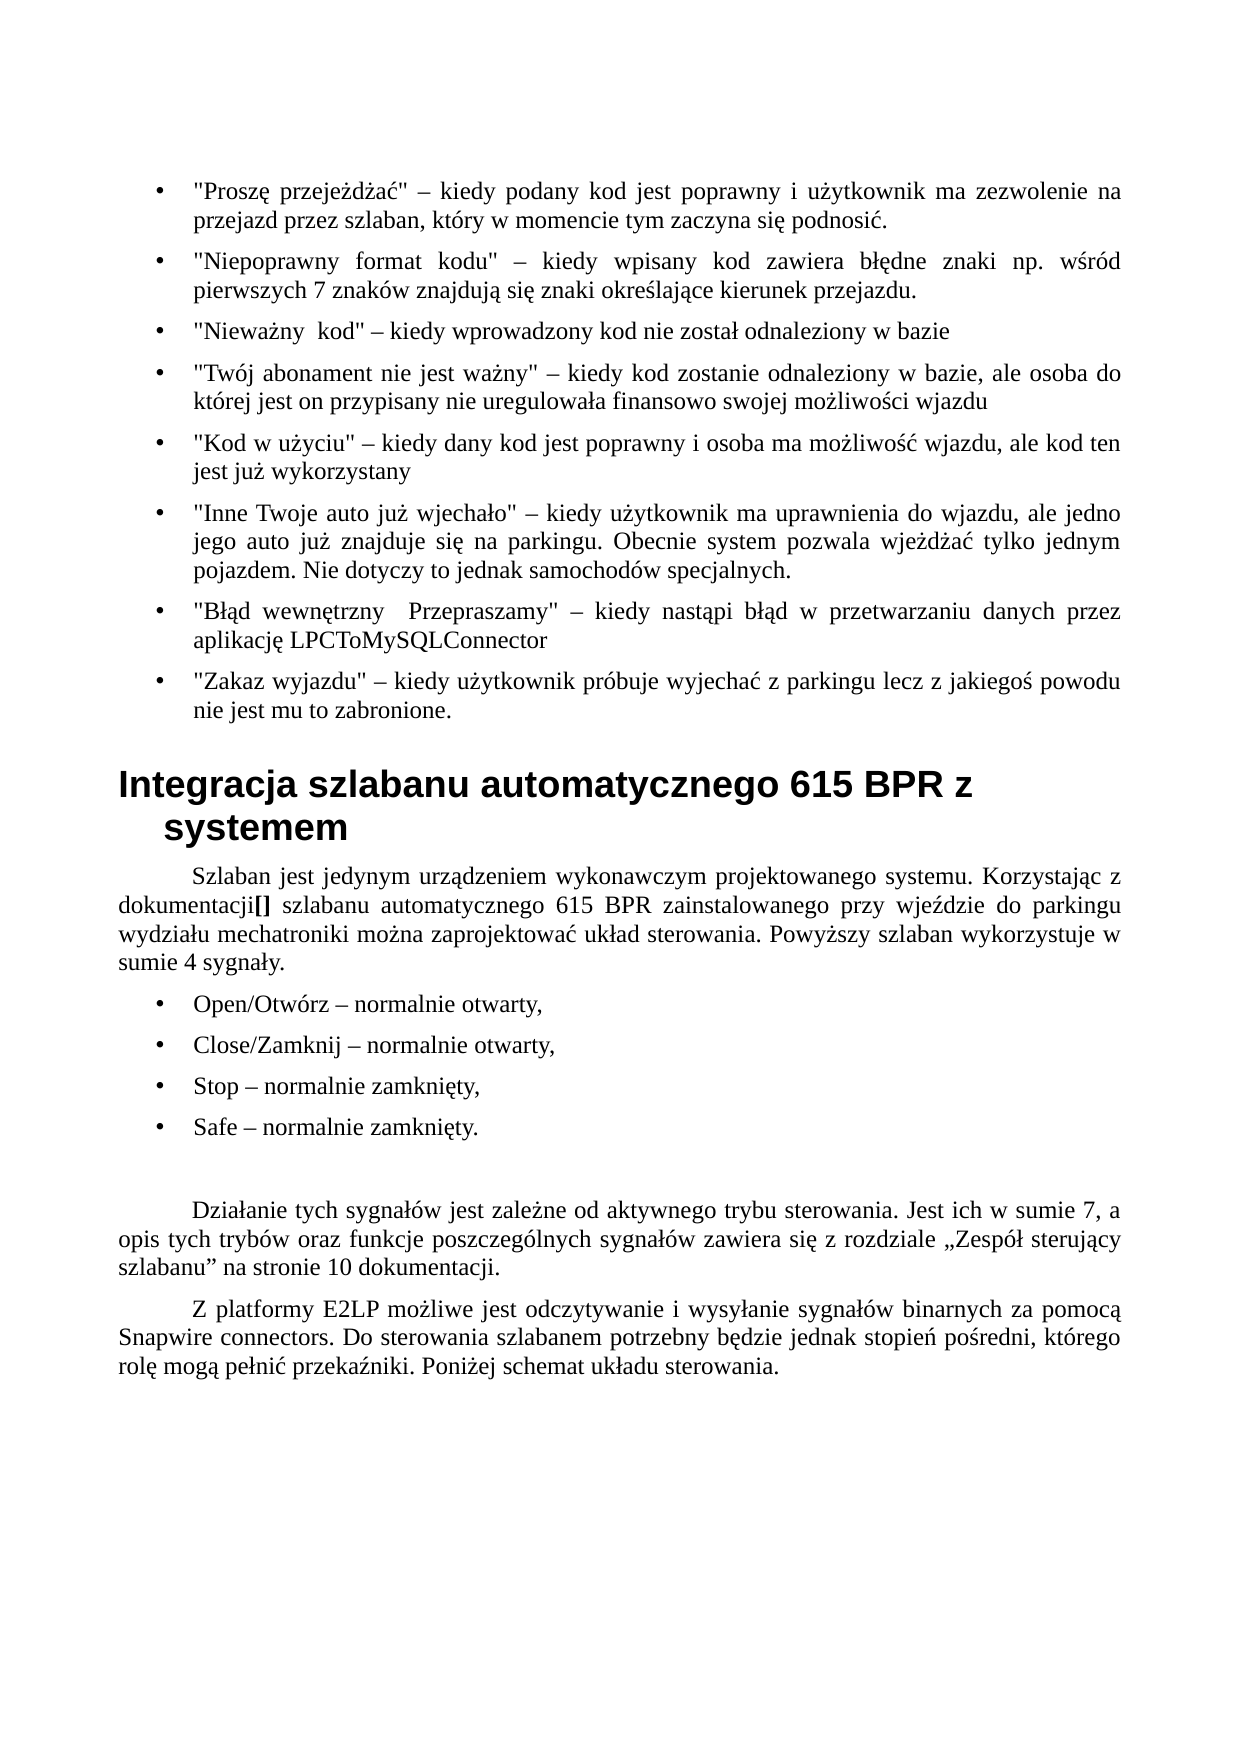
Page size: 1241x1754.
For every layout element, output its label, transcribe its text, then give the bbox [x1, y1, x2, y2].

list Safe – normalnie zamknięty. [156, 1112, 1122, 1141]
text Działanie tych sygnałów jest zależne od aktywnego trybu sterowania. Jest ich w sumie 7, a opis tych trybów oraz funkcje poszczególnych sygnałów zawiera się z rozdziale „Zespół sterujący szlabanu” na stronie 10 dokumentacji. [118, 1195, 1122, 1281]
text Szlaban jest jedynym urządzeniem wykonawczym projektowanego systemu. Korzystając z dokumentacji[] szlabanu automatycznego 615 BPR zainstalowanego przy wjeździe do parkingu wydziału mechatroniki można zaprojektować układ sterowania. Powyższy szlaban wykorzystuje w sumie 4 sygnały. [118, 861, 1122, 976]
list "Niepoprawny format kodu" – kiedy wpisany kod zawiera błędne znaki np. wśród pierwszych 7 znaków znajdują się znaki określające kierunek przejazdu. [156, 246, 1122, 304]
list "Inne Twoje auto już wjechało" – kiedy użytkownik ma uprawnienia do wjazdu, ale jedno jego auto już znajduje się na parkingu. Obecnie system pozwala wjeżdżać tylko jednym pojazdem. Nie dotyczy to jednak samochodów specjalnych. [156, 498, 1122, 584]
list "Kod w użyciu" – kiedy dany kod jest poprawny i osoba ma możliwość wjazdu, ale kod ten jest już wykorzystany [156, 428, 1122, 485]
list Stop – normalnie zamknięty, [156, 1071, 1122, 1100]
subtitle Integracja szlabanu automatycznego 615 BPR z systemem [118, 761, 1122, 849]
list Close/Zamknij – normalnie otwarty, [156, 1030, 1122, 1059]
list "Zakaz wyjazdu" – kiedy użytkownik próbuje wyjechać z parkingu lecz z jakiegoś powodu nie jest mu to zabronione. [156, 666, 1122, 724]
list "Nieważny kod" – kiedy wprowadzony kod nie został odnaleziony w bazie [156, 316, 1122, 345]
list Open/Otwórz – normalnie otwarty, [156, 989, 1122, 1017]
list "Twój abonament nie jest ważny" – kiedy kod zostanie odnaleziony w bazie, ale osoba do której jest on przypisany nie uregulowała finansowo swojej możliwości wjazdu [156, 358, 1122, 415]
list "Proszę przejeżdżać" – kiedy podany kod jest poprawny i użytkownik ma zezwolenie na przejazd przez szlaban, który w momencie tym zaczyna się podnosić. [156, 176, 1122, 234]
list "Błąd wewnętrzny Przepraszamy" – kiedy nastąpi błąd w przetwarzaniu danych przez aplikację LPCToMySQLConnector [156, 596, 1122, 654]
text Z platformy E2LP możliwe jest odczytywanie i wysyłanie sygnałów binarnych za pomocą Snapwire connectors. Do sterowania szlabanem potrzebny będzie jednak stopień pośredni, którego rolę mogą pełnić przekaźniki. Poniżej schemat układu sterowania. [118, 1294, 1122, 1380]
